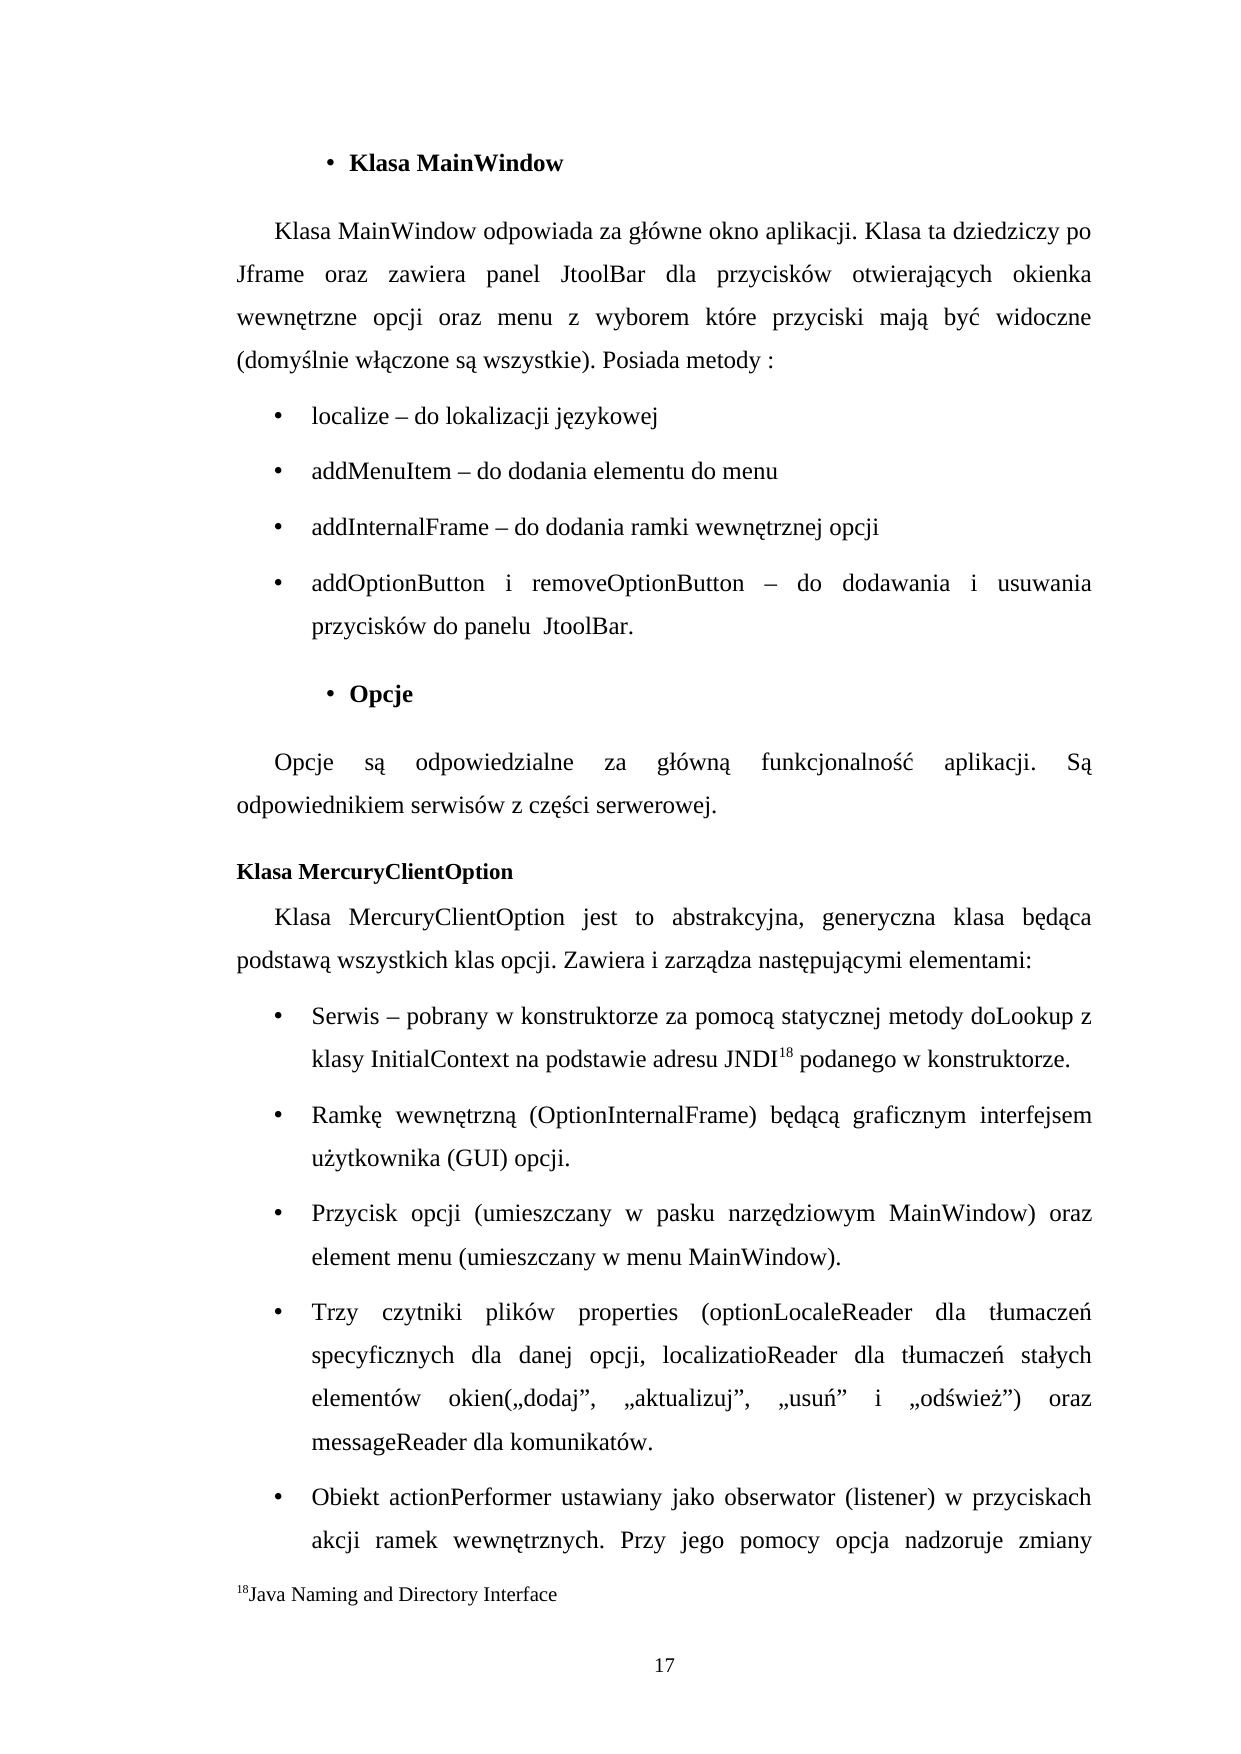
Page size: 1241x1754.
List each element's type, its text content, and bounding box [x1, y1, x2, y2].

text Klasa MainWindow odpowiada za główne okno aplikacji. Klasa ta dziedziczy po Jframe oraz zawiera panel JtoolBar dla przycisków otwierających okienka wewnętrzne opcji oraz menu z wyborem które przyciski mają być widoczne (domyślnie włączone są wszystkie). Posiada metody : [236, 216, 1092, 374]
text Opcje są odpowiedzialne za główną funkcjonalność aplikacji. Są odpowiednikiem serwisów z części serwerowej. [236, 747, 1092, 819]
list localize – do lokalizacji językowej [274, 401, 1092, 429]
list addInternalFrame – do dodania ramki wewnętrznej opcji [274, 512, 1092, 541]
list Java Naming and Directory Interface [236, 1582, 1092, 1606]
list addMenuItem – do dodania elementu do menu [274, 456, 1092, 485]
subtitle Klasa MercuryClientOption [236, 858, 1092, 884]
list Przycisk opcji (umieszczany w pasku narzędziowym MainWindow) oraz element menu (umieszczany w menu MainWindow). [274, 1198, 1092, 1270]
text Klasa MercuryClientOption jest to abstrakcyjna, generyczna klasa będąca podstawą wszystkich klas opcji. Zawiera i zarządza następującymi elementami: [236, 902, 1092, 974]
list Trzy czytniki plików properties (optionLocaleReader dla tłumaczeń specyficznych dla danej opcji, localizatioReader dla tłumaczeń stałych elementów okien(„dodaj”, „aktualizuj”, „usuń” i „odśwież”) oraz messageReader dla komunikatów. [274, 1297, 1092, 1455]
subtitle Opcje [326, 679, 1092, 708]
subtitle Klasa MainWindow [326, 148, 1092, 176]
list Serwis – pobrany w konstruktorze za pomocą statycznej metody doLookup z klasy InitialContext na podstawie adresu JNDI podanego w konstruktorze. [274, 1001, 1092, 1073]
list addOptionButton i removeOptionButton – do dodawania i usuwania przycisków do panelu JtoolBar. [274, 568, 1092, 639]
list Ramkę wewnętrzną (OptionInternalFrame) będącą graficznym interfejsem użytkownika (GUI) opcji. [274, 1100, 1092, 1172]
list Obiekt actionPerformer ustawiany jako obserwator (listener) w przyciskach akcji ramek wewnętrznych. Przy jego pomocy opcja nadzoruje zmiany [274, 1482, 1092, 1554]
